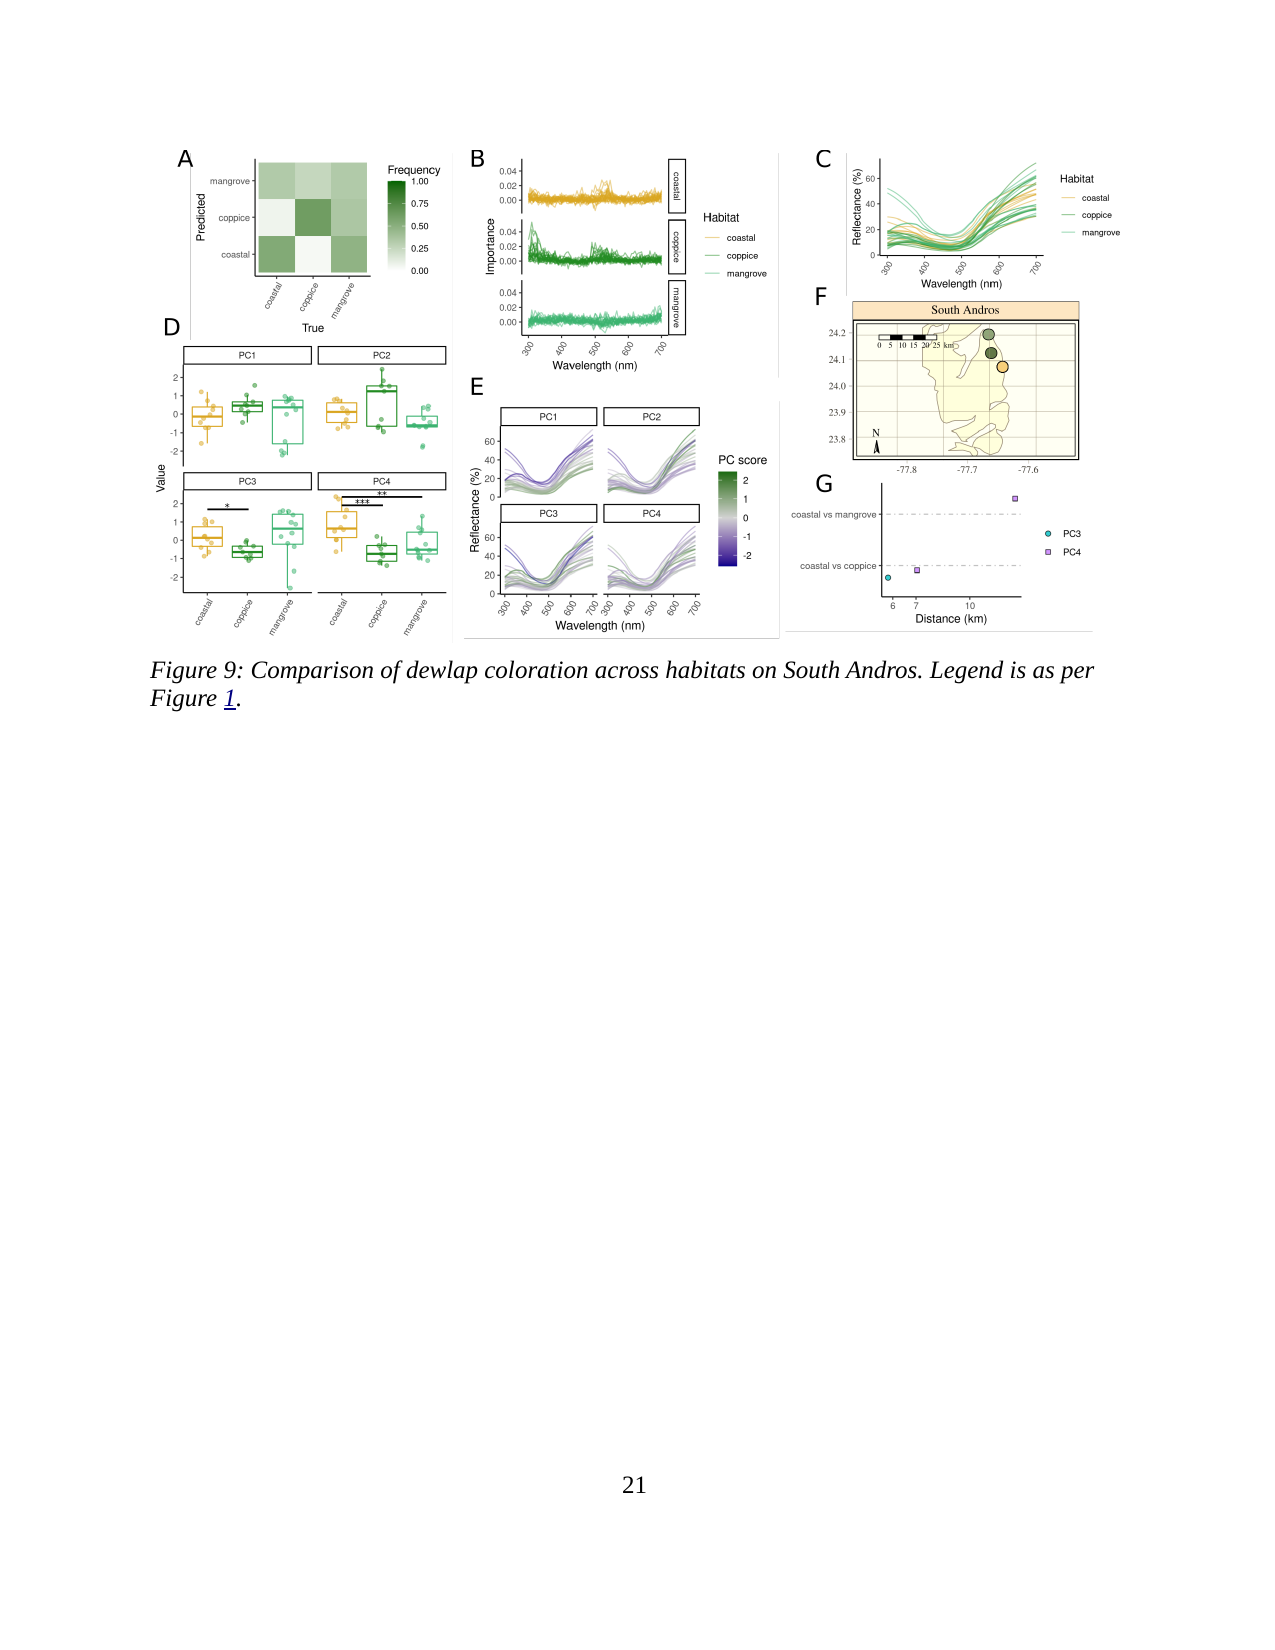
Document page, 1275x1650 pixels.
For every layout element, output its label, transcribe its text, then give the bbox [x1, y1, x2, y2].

text Figure 9: Comparison of dewlap coloration across habitats on South Andros. Legend is as per Figure 1. [150, 655, 1125, 712]
picture [150, 150, 1131, 643]
